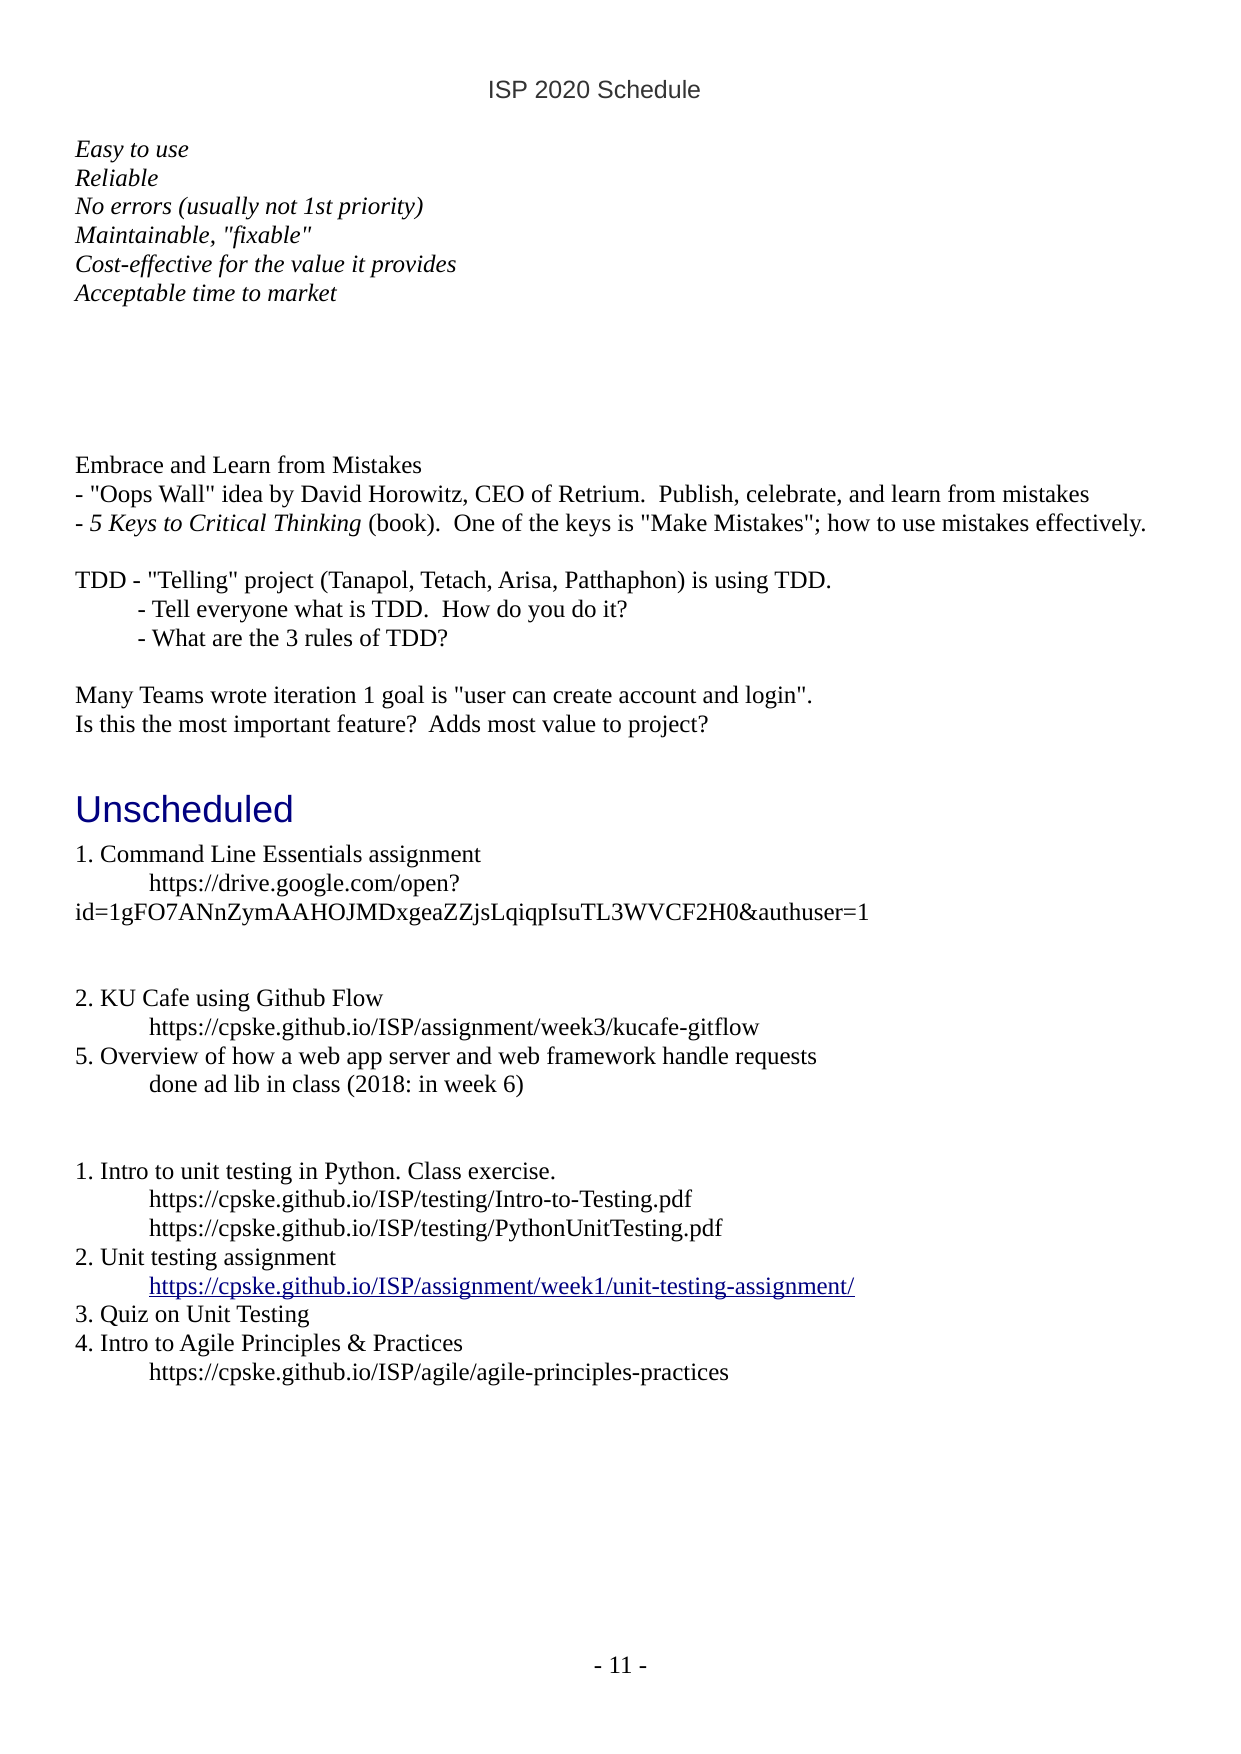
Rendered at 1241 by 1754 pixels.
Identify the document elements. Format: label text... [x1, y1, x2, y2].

text Reliable [75, 163, 1166, 191]
text 4. Intro to Agile Principles & Practices [75, 1328, 1166, 1357]
text Easy to use [75, 134, 1166, 163]
text No errors (usually not 1st priority) [75, 191, 1166, 220]
text https://cpske.github.io/ISP/assignment/week1/unit-testing-assignment/ [75, 1271, 1166, 1299]
text 1. Command Line Essentials assignment [75, 839, 1166, 868]
text https://drive.google.com/open?id=1gFO7ANnZymAAHOJMDxgeaZZjsLqiqpIsuTL3WVCF2H0&authuser=1 [75, 868, 1166, 926]
text 5. Overview of how a web app server and web framework handle requests [75, 1041, 1166, 1069]
text Acceptable time to market [75, 278, 1166, 306]
text https://cpske.github.io/ISP/testing/PythonUnitTesting.pdf [75, 1213, 1166, 1242]
text - Tell everyone what is TDD. How do you do it? [75, 594, 1166, 623]
text - What are the 3 rules of TDD? [75, 623, 1166, 651]
text 2. Unit testing assignment [75, 1242, 1166, 1271]
text Embrace and Learn from Mistakes [75, 450, 1166, 479]
text 3. Quiz on Unit Testing [75, 1299, 1166, 1328]
text Cost-effective for the value it provides [75, 249, 1166, 278]
text https://cpske.github.io/ISP/testing/Intro-to-Testing.pdf [75, 1184, 1166, 1213]
text - "Oops Wall" idea by David Horowitz, CEO of Retrium. Publish, celebrate, and learn from mistakes [75, 479, 1166, 508]
subtitle Unscheduled [75, 787, 1166, 831]
text https://cpske.github.io/ISP/assignment/week3/kucafe-gitflow [75, 1012, 1166, 1041]
text https://cpske.github.io/ISP/agile/agile-principles-practices [75, 1357, 1166, 1386]
text TDD - "Telling" project (Tanapol, Tetach, Arisa, Patthaphon) is using TDD. [75, 565, 1166, 594]
text 2. KU Cafe using Github Flow [75, 983, 1166, 1012]
text 1. Intro to unit testing in Python. Class exercise. [75, 1156, 1166, 1184]
text Many Teams wrote iteration 1 goal is "user can create account and login". [75, 680, 1166, 709]
text - 5 Keys to Critical Thinking (book). One of the keys is "Make Mistakes"; how to use mistakes effectively. [75, 508, 1166, 536]
text Is this the most important feature? Adds most value to project? [75, 709, 1166, 738]
text done ad lib in class (2018: in week 6) [75, 1069, 1166, 1098]
text Maintainable, "fixable" [75, 220, 1166, 249]
